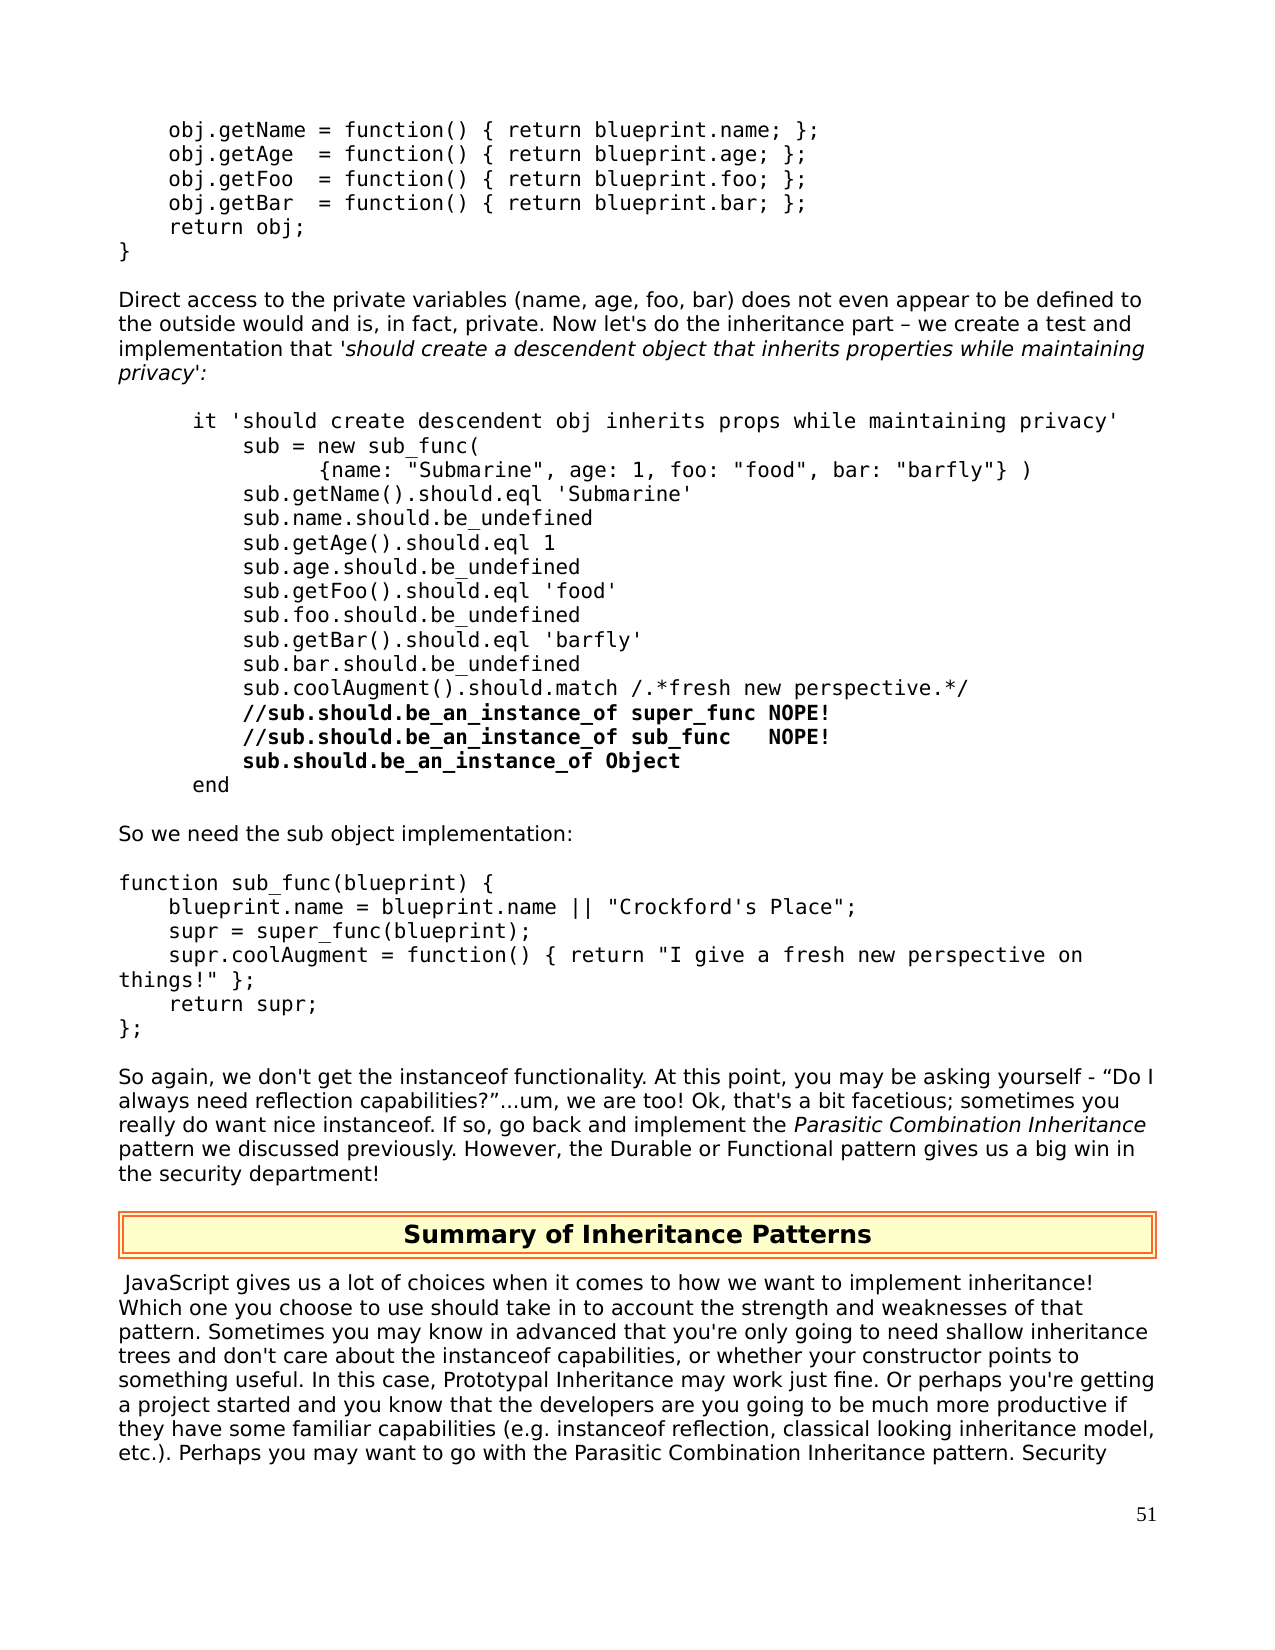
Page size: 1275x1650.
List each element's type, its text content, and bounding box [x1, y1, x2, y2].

text sub.bar.should.be_undefined [118, 652, 1157, 676]
text obj.getName = function() { return blueprint.name; }; [118, 118, 1157, 142]
text end [118, 773, 1157, 798]
text //sub.should.be_an_instance_of sub_func NOPE! [118, 725, 1157, 749]
text So again, we don't get the instanceof functionality. At this point, you may be asking yourself - “Do I always need reflection capabilities?”...um, we are too! Ok, that's a bit facetious; sometimes you really do want nice instanceof. If so, go back and implement the Parasitic Combination Inheritance pattern we discussed previously. However, the Durable or Functional pattern gives us a big win in the security department! [118, 1065, 1157, 1186]
text obj.getBar = function() { return blueprint.bar; }; [118, 191, 1157, 215]
text sub = new sub_func( [118, 434, 1157, 458]
text it 'should create descendent obj inherits props while maintaining privacy' [118, 409, 1157, 434]
text //sub.should.be_an_instance_of super_func NOPE! [118, 701, 1157, 725]
text sub.name.should.be_undefined [118, 506, 1157, 531]
text return obj; [118, 215, 1157, 239]
text obj.getFoo = function() { return blueprint.foo; }; [118, 167, 1157, 191]
text So we need the sub object implementation: [118, 822, 1157, 846]
subtitle Summary of Inheritance Patterns [120, 1213, 1155, 1257]
text sub.getFoo().should.eql 'food' [118, 579, 1157, 603]
text JavaScript gives us a lot of choices when it comes to how we want to implement inheritance! Which one you choose to use should take in to account the strength and weaknesses of that pattern. Sometimes you may know in advanced that you're only going to need shallow inheritance trees and don't care about the instanceof capabilities, or whether your constructor points to something useful. In this case, Prototypal Inheritance may work just fine. Or perhaps you're getting a project started and you know that the developers are you going to be much more productive if they have some familiar capabilities (e.g. instanceof reflection, classical looking inheritance model, etc.). Perhaps you may want to go with the Parasitic Combination Inheritance pattern. Security [118, 1271, 1157, 1465]
text sub.coolAugment().should.match /.*fresh new perspective.*/ [118, 676, 1157, 701]
text sub.should.be_an_instance_of Object [118, 749, 1157, 773]
text function sub_func(blueprint) { [118, 871, 1157, 895]
text {name: "Submarine", age: 1, foo: "food", bar: "barfly"} ) [118, 458, 1157, 482]
text sub.foo.should.be_undefined [118, 603, 1157, 628]
text supr.coolAugment = function() { return "I give a fresh new perspective on things!" }; [118, 943, 1157, 992]
text sub.age.should.be_undefined [118, 555, 1157, 579]
text return supr; [118, 992, 1157, 1016]
text Direct access to the private variables (name, age, foo, bar) does not even appear to be defined to the outside would and is, in fact, private. Now let's do the inheritance part – we create a test and implementation that 'should create a descendent object that inherits properties while maintaining privacy': [118, 288, 1157, 385]
text supr = super_func(blueprint); [118, 919, 1157, 943]
text sub.getAge().should.eql 1 [118, 531, 1157, 555]
text blueprint.name = blueprint.name || "Crockford's Place"; [118, 895, 1157, 919]
text obj.getAge = function() { return blueprint.age; }; [118, 142, 1157, 167]
text }; [118, 1016, 1157, 1040]
text sub.getName().should.eql 'Submarine' [118, 482, 1157, 506]
text sub.getBar().should.eql 'barfly' [118, 628, 1157, 652]
text } [118, 239, 1157, 264]
